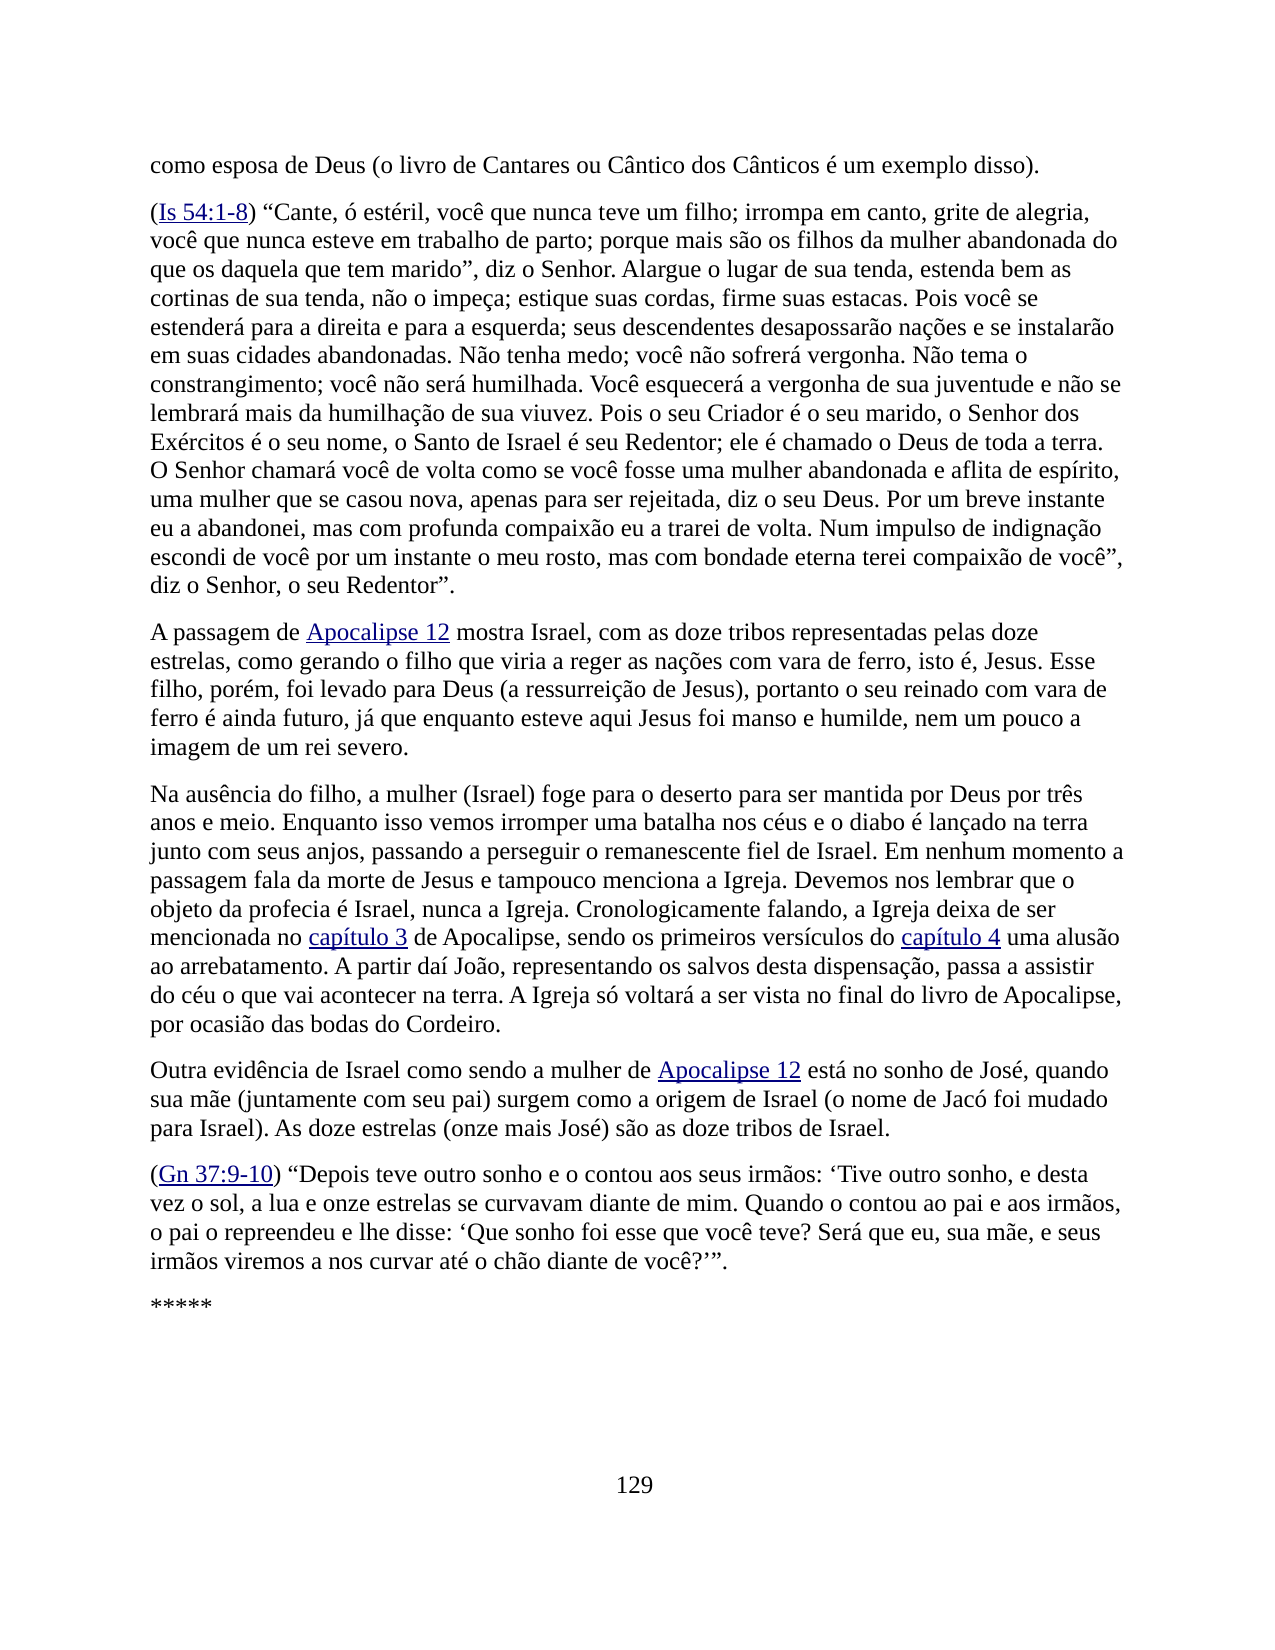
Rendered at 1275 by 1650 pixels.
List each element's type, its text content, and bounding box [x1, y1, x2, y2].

text ***** [150, 1292, 1125, 1321]
text A passagem de Apocalipse 12 mostra Israel, com as doze tribos representadas pelas doze estrelas, como gerando o filho que viria a reger as nações com vara de ferro, isto é, Jesus. Esse filho, porém, foi levado para Deus (a ressurreição de Jesus), portanto o seu reinado com vara de ferro é ainda futuro, já que enquanto esteve aqui Jesus foi manso e humilde, nem um pouco a imagem de um rei severo. [150, 617, 1125, 761]
text Na ausência do filho, a mulher (Israel) foge para o deserto para ser mantida por Deus por três anos e meio. Enquanto isso vemos irromper uma batalha nos céus e o diabo é lançado na terra junto com seus anjos, passando a perseguir o remanescente fiel de Israel. Em nenhum momento a passagem fala da morte de Jesus e tampouco menciona a Igreja. Devemos nos lembrar que o objeto da profecia é Israel, nunca a Igreja. Cronologicamente falando, a Igreja deixa de ser mencionada no capítulo 3 de Apocalipse, sendo os primeiros versículos do capítulo 4 uma alusão ao arrebatamento. A partir daí João, representando os salvos desta dispensação, passa a assistir do céu o que vai acontecer na terra. A Igreja só voltará a ser vista no final do livro de Apocalipse, por ocasião das bodas do Cordeiro. [150, 779, 1125, 1037]
text (Gn 37:9-10) “Depois teve outro sonho e o contou aos seus irmãos: ‘Tive outro sonho, e desta vez o sol, a lua e onze estrelas se curvavam diante de mim. Quando o contou ao pai e aos irmãos, o pai o repreendeu e lhe disse: ‘Que sonho foi esse que você teve? Será que eu, sua mãe, e seus irmãos viremos a nos curvar até o chão diante de você?’”. [150, 1159, 1125, 1274]
text Outra evidência de Israel como sendo a mulher de Apocalipse 12 está no sonho de José, quando sua mãe (juntamente com seu pai) surgem como a origem de Israel (o nome de Jacó foi mudado para Israel). As doze estrelas (onze mais José) são as doze tribos de Israel. [150, 1055, 1125, 1142]
text como esposa de Deus (o livro de Cantares ou Cântico dos Cânticos é um exemplo disso). [150, 150, 1125, 179]
text (Is 54:1-8) “Cante, ó estéril, você que nunca teve um filho; irrompa em canto, grite de alegria, você que nunca esteve em trabalho de parto; porque mais são os filhos da mulher abandonada do que os daquela que tem marido”, diz o Senhor. Alargue o lugar de sua tenda, estenda bem as cortinas de sua tenda, não o impeça; estique suas cordas, firme suas estacas. Pois você se estenderá para a direita e para a esquerda; seus descendentes desapossarão nações e se instalarão em suas cidades abandonadas. Não tenha medo; você não sofrerá vergonha. Não tema o constrangimento; você não será humilhada. Você esquecerá a vergonha de sua juventude e não se lembrará mais da humilhação de sua viuvez. Pois o seu Criador é o seu marido, o Senhor dos Exércitos é o seu nome, o Santo de Israel é seu Redentor; ele é chamado o Deus de toda a terra. O Senhor chamará você de volta como se você fosse uma mulher abandonada e aflita de espírito, uma mulher que se casou nova, apenas para ser rejeitada, diz o seu Deus. Por um breve instante eu a abandonei, mas com profunda compaixão eu a trarei de volta. Num impulso de indignação escondi de você por um instante o meu rosto, mas com bondade eterna terei compaixão de você”, diz o Senhor, o seu Redentor”. [150, 197, 1125, 599]
